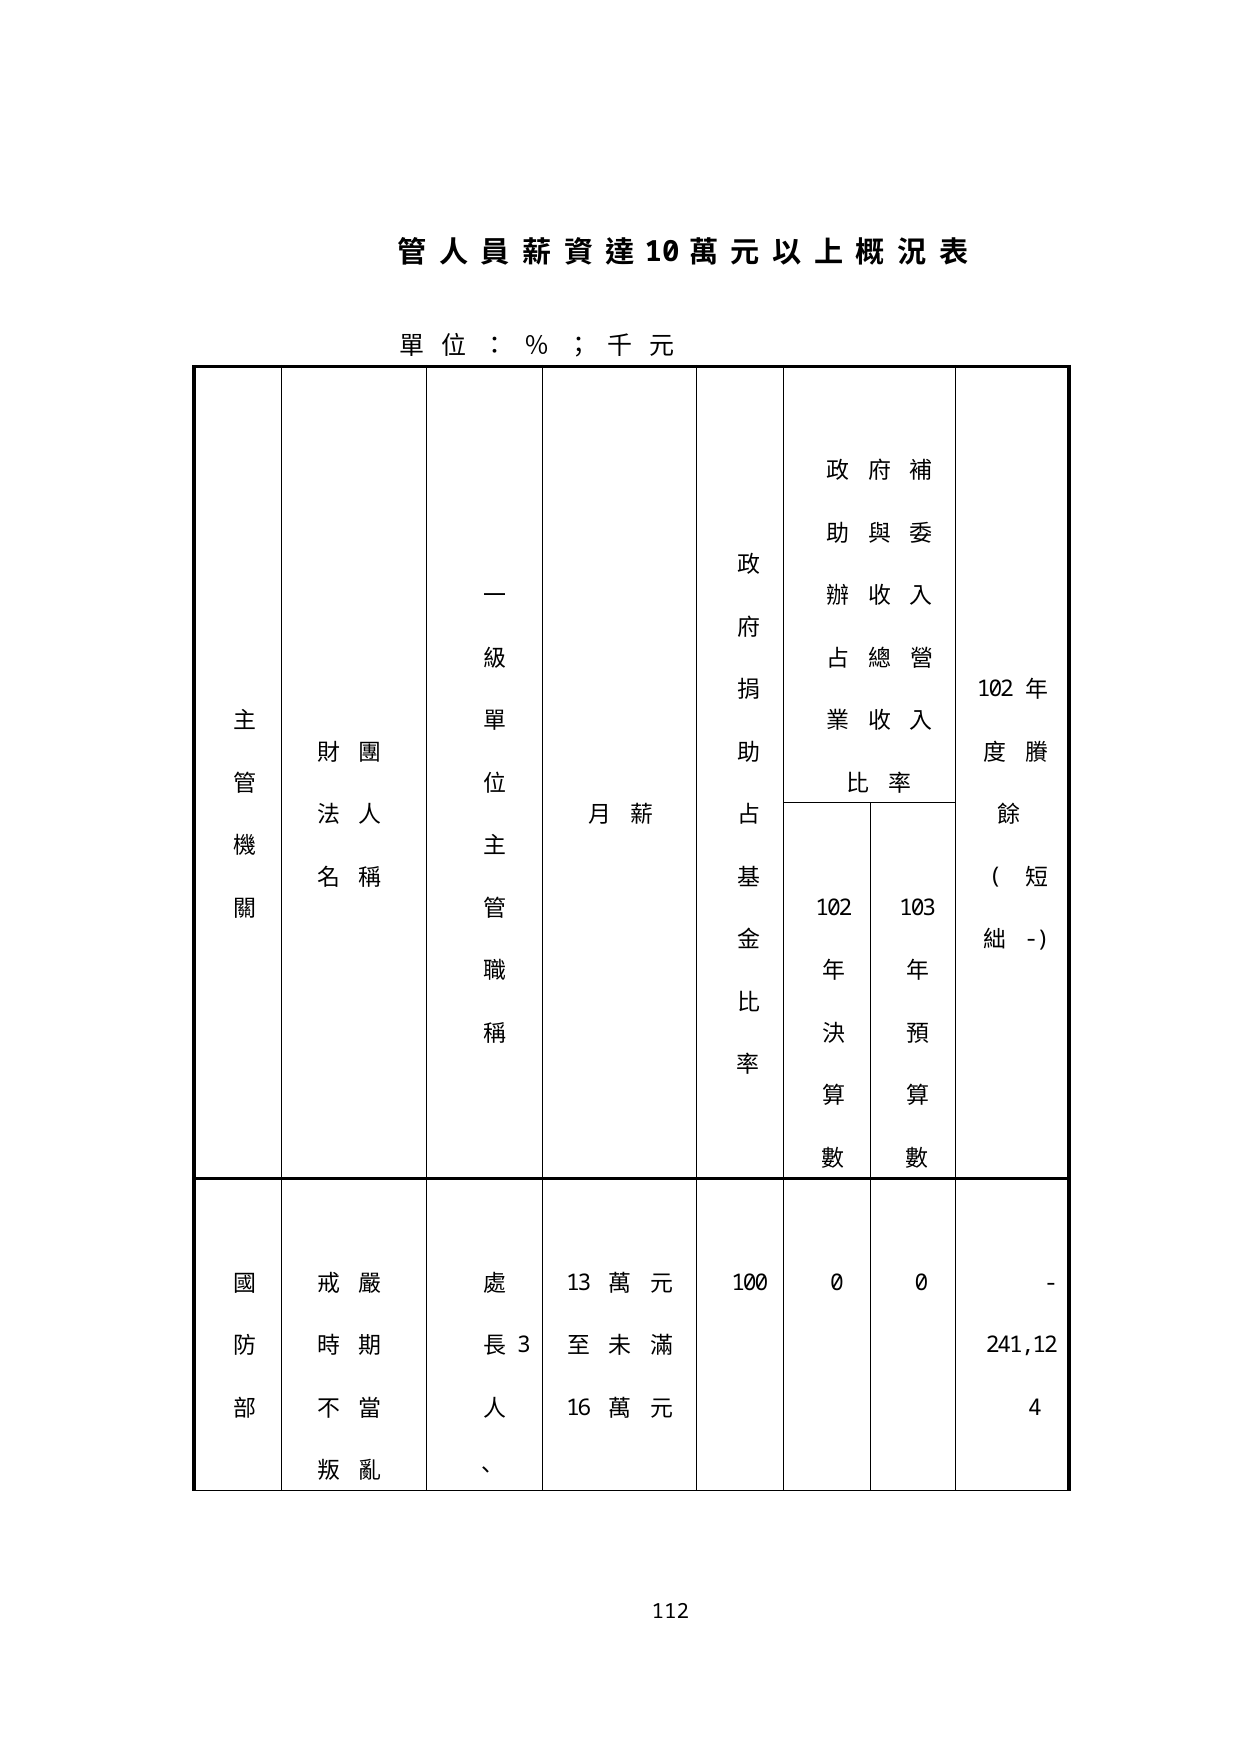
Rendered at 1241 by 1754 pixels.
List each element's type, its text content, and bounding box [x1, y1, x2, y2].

table_cell 103年預算數 [871, 803, 955, 1177]
table_cell -241,124 [956, 1180, 1067, 1490]
table_cell 0 [784, 1180, 870, 1490]
table_cell 國防部 [196, 1180, 281, 1490]
table_cell 102年決算數 [784, 803, 870, 1177]
table_header 主管機關 [196, 368, 281, 1177]
table_cell 100 [697, 1180, 783, 1490]
table_header 財團法人名稱 [282, 368, 426, 1177]
table_cell 13萬元至未滿16萬元 [543, 1180, 696, 1490]
table_header 政府捐助占基金比率 [697, 368, 783, 1177]
table_header 月薪 [543, 368, 696, 1177]
table_header 政府補助與委辦收入占總營業收入比率 [784, 368, 955, 802]
table_cell 0 [871, 1180, 955, 1490]
table_header 102年度賸餘(短絀-) [956, 368, 1067, 1177]
text 管人員薪資達10萬元以上概況表 單位：％；千元 [183, 177, 1058, 365]
table_cell 處長3人、 [427, 1180, 542, 1490]
table_header 一級單位主管職稱 [427, 368, 542, 1177]
table_cell 戒嚴時期不當叛亂 [282, 1180, 426, 1490]
